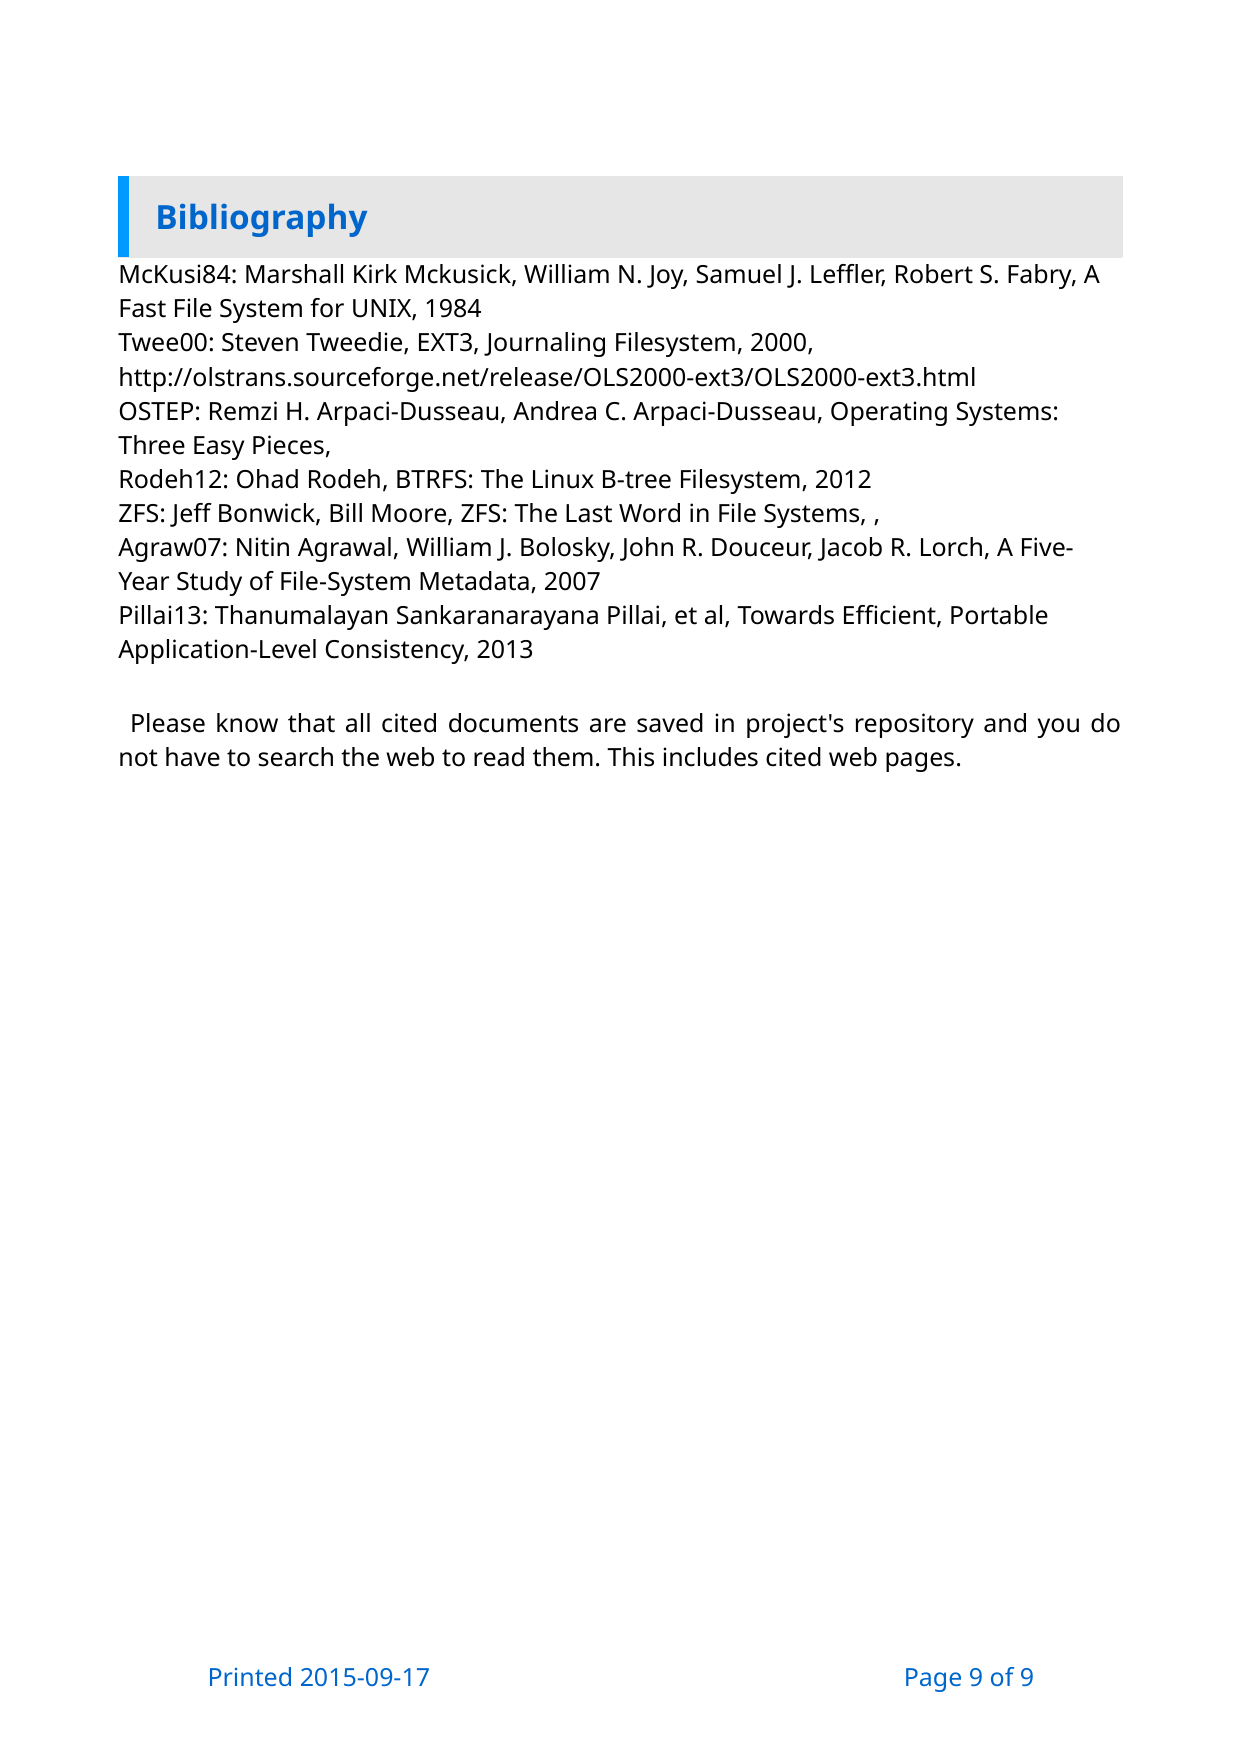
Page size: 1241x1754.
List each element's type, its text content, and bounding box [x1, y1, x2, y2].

text OSTEP: Remzi H. Arpaci-Dusseau, Andrea C. Arpaci-Dusseau, Operating Systems: Three Easy Pieces, [118, 393, 1122, 461]
text Please know that all cited documents are saved in project's repository and you do not have to search the web to read them. This includes cited web pages. [118, 706, 1122, 774]
text Agraw07: Nitin Agrawal, William J. Bolosky, John R. Douceur, Jacob R. Lorch, A Five-Year Study of File-System Metadata, 2007 [118, 529, 1122, 598]
text ZFS: Jeff Bonwick, Bill Moore, ZFS: The Last Word in File Systems, , [118, 495, 1122, 529]
text McKusi84: Marshall Kirk Mckusick, William N. Joy, Samuel J. Leffler, Robert S. Fabry, A Fast File System for UNIX, 1984 [118, 258, 1122, 325]
subtitle Bibliography [129, 177, 1122, 257]
text Rodeh12: Ohad Rodeh, BTRFS: The Linux B-tree Filesystem, 2012 [118, 461, 1122, 495]
text Pillai13: Thanumalayan Sankaranarayana Pillai, et al, Towards Efficient, Portable Application-Level Consistency, 2013 [118, 598, 1122, 666]
text Twee00: Steven Tweedie, EXT3, Journaling Filesystem, 2000, http://olstrans.sourceforge.net/release/OLS2000-ext3/OLS2000-ext3.html [118, 325, 1122, 393]
